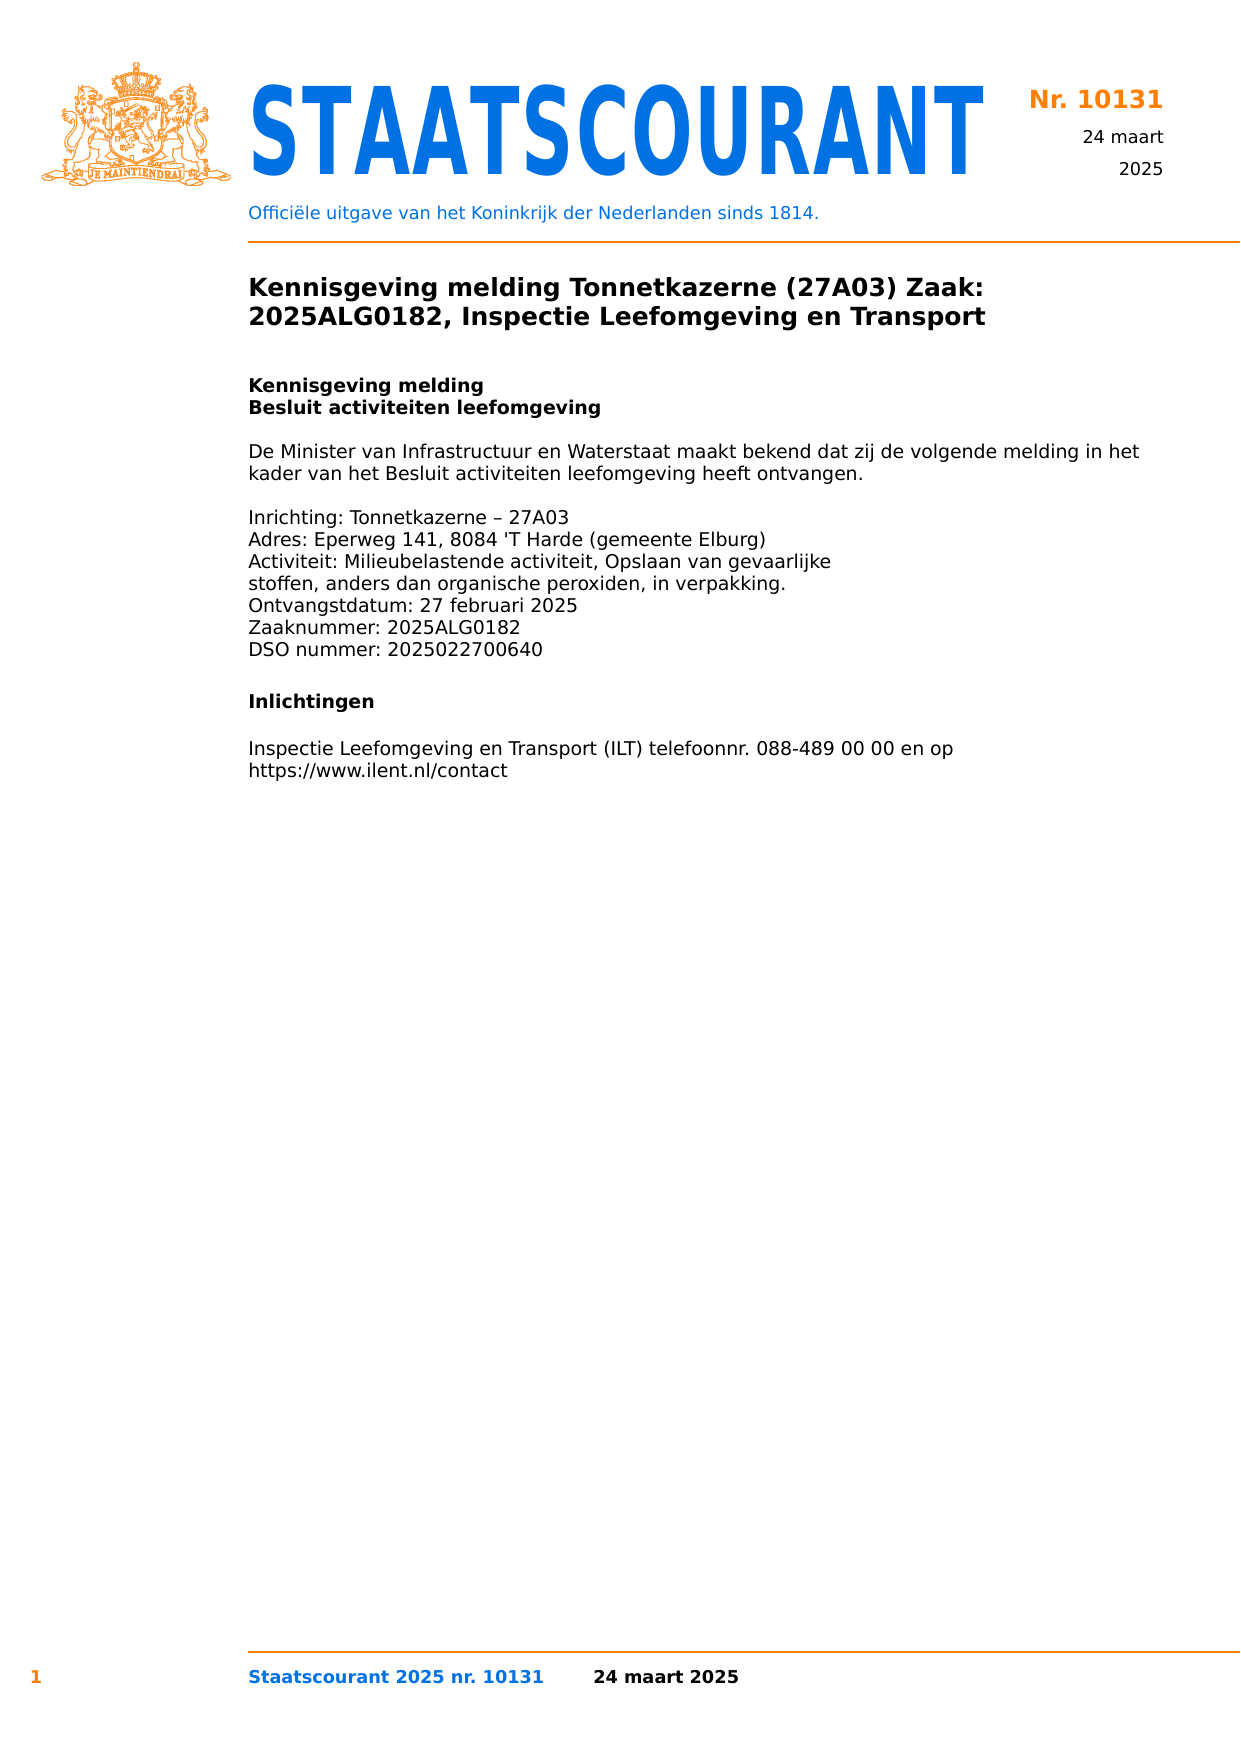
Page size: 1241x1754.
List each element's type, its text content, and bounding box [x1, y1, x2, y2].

text stoffen, anders dan organische peroxiden, in verpakking. [248, 573, 1163, 595]
table_cell Officiële uitgave van het Koninkrijk der Nederlanden sinds 1814. [248, 203, 1240, 241]
text Activiteit: Milieubelastende activiteit, Opslaan van gevaarlijke [248, 551, 1163, 573]
text Inspectie Leefomgeving en Transport (ILT) telefoonnr. 088-489 00 00 en op https://www.ilent.nl/contact [248, 738, 1163, 782]
table_header [25, 62, 248, 241]
text Adres: Eperweg 141, 8084 'T Harde (gemeente Elburg) [248, 529, 1163, 551]
table_header Nr. 10131 [998, 62, 1240, 121]
table_cell 2025 [998, 153, 1240, 203]
text Zaaknummer: 2025ALG0182 [248, 617, 1163, 639]
text Inrichting: Tonnetkazerne – 27A03 [248, 507, 1163, 529]
table_header STAATSCOURANT [248, 62, 998, 203]
subtitle Inlichtingen [248, 691, 1163, 713]
picture [41, 62, 231, 186]
subtitle Kennisgeving melding Tonnetkazerne (27A03) Zaak: 2025ALG0182, Inspectie Leefomgeving en Transport [248, 273, 1163, 331]
text Kennisgeving melding [248, 375, 1163, 397]
text Ontvangstdatum: 27 februari 2025 [248, 595, 1163, 617]
text De Minister van Infrastructuur en Waterstaat maakt bekend dat zij de volgende melding in het kader van het Besluit activiteiten leefomgeving heeft ontvangen. [248, 441, 1163, 485]
text DSO nummer: 2025022700640 [248, 639, 1163, 661]
text Besluit activiteiten leefomgeving [248, 397, 1163, 419]
table_cell 24 maart [998, 121, 1240, 153]
